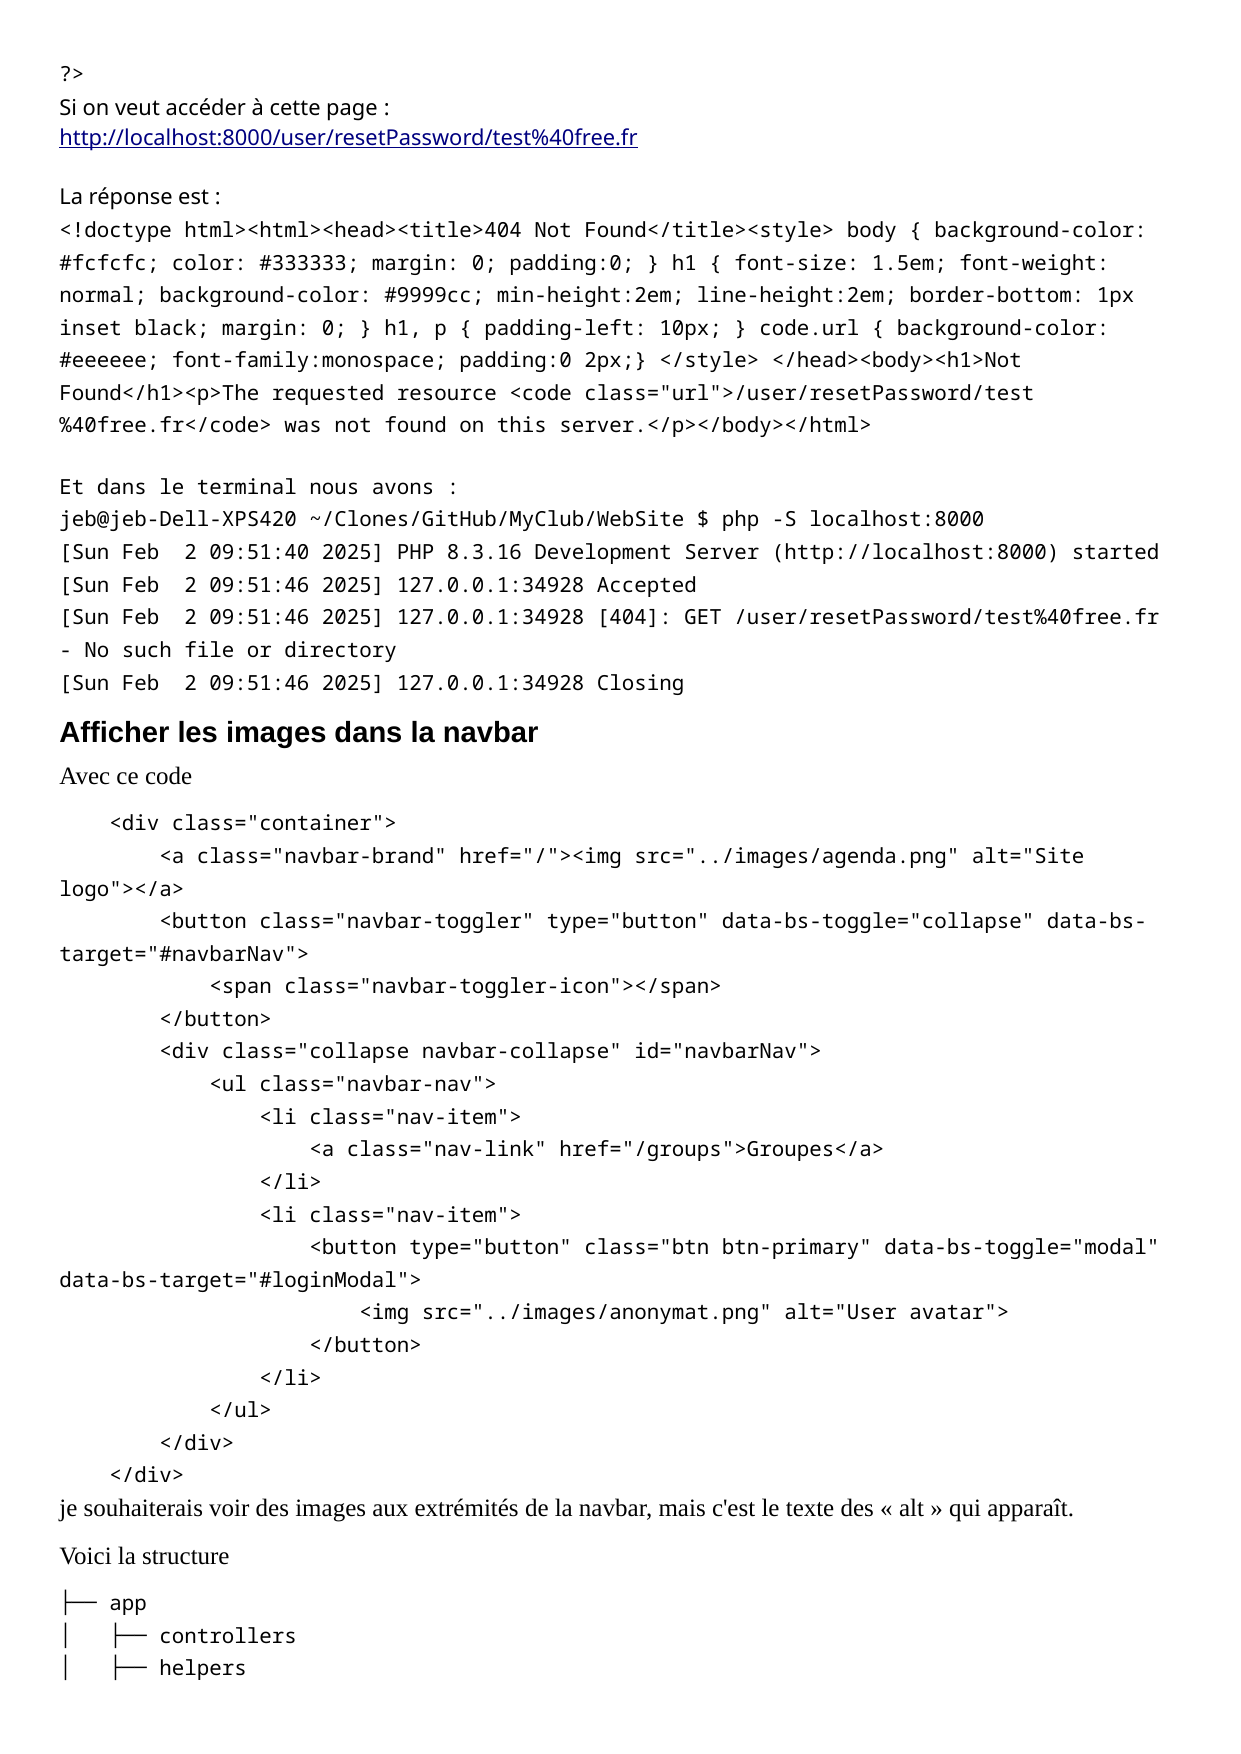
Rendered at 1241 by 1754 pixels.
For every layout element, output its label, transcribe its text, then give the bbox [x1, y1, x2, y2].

text <div class="container"> [59, 808, 1181, 837]
text <li class="nav-item"> [59, 1200, 1181, 1228]
text <button type="button" class="btn btn-primary" data-bs-toggle="modal" data-bs-target="#loginModal"> [59, 1232, 1181, 1293]
text [Sun Feb 2 09:51:46 2025] 127.0.0.1:34928 Closing [59, 668, 1181, 696]
text Et dans le terminal nous avons : jeb@jeb-Dell-XPS420 ~/Clones/GitHub/MyClub/WebSite $ php -S localhost:8000 [59, 472, 1181, 533]
text Avec ce code [59, 761, 1181, 789]
text </div> [59, 1428, 1181, 1456]
text <div class="collapse navbar-collapse" id="navbarNav"> [59, 1037, 1181, 1065]
text Si on veut accéder à cette page : http://localhost:8000/user/resetPassword/test%40free.fr [59, 92, 1181, 151]
text <a class="nav-link" href="/groups">Groupes</a> [59, 1134, 1181, 1163]
text </li> [59, 1167, 1181, 1196]
text <li class="nav-item"> [59, 1102, 1181, 1130]
text <button class="navbar-toggler" type="button" data-bs-toggle="collapse" data-bs-target="#navbarNav"> [59, 906, 1181, 967]
text </li> [59, 1363, 1181, 1391]
text ├── app [59, 1588, 1181, 1617]
text [Sun Feb 2 09:51:46 2025] 127.0.0.1:34928 [404]: GET /user/resetPassword/test%40free.fr - No such file or directory [59, 602, 1181, 663]
text </button> [59, 1004, 1181, 1032]
text </div> [59, 1461, 1181, 1489]
text <img src="../images/anonymat.png" alt="User avatar"> [59, 1297, 1181, 1326]
text │ ├── controllers [59, 1621, 1181, 1649]
text │ ├── helpers [59, 1653, 1181, 1682]
text <a class="navbar-brand" href="/"><img src="../images/agenda.png" alt="Site logo"></a> [59, 841, 1181, 902]
text ?> [59, 59, 1181, 87]
text [Sun Feb 2 09:51:46 2025] 127.0.0.1:34928 Accepted [59, 570, 1181, 598]
text Voici la structure [59, 1541, 1181, 1569]
text [Sun Feb 2 09:51:40 2025] PHP 8.3.16 Development Server (http://localhost:8000) started [59, 537, 1181, 566]
text La réponse est : <!doctype html><html><head><title>404 Not Found</title><style> body { background-color: #fcfcfc; color: #333333; margin: 0; padding:0; } h1 { font-size: 1.5em; font-weight: normal; background-color: #9999cc; min-height:2em; line-height:2em; border-bottom: 1px inset black; margin: 0; } h1, p { padding-left: 10px; } code.url { background-color: #eeeeee; font-family:monospace; padding:0 2px;} </style> </head><body><h1>Not Found</h1><p>The requested resource <code class="url">/user/resetPassword/test%40free.fr</code> was not found on this server.</p></body></html> [59, 181, 1181, 439]
text je souhaiterais voir des images aux extrémités de la navbar, mais c'est le texte des « alt » qui apparaît. [59, 1493, 1181, 1522]
text </ul> [59, 1395, 1181, 1424]
text </button> [59, 1330, 1181, 1358]
text <span class="navbar-toggler-icon"></span> [59, 971, 1181, 1000]
text <ul class="navbar-nav"> [59, 1069, 1181, 1098]
subtitle Afficher les images dans la navbar [59, 715, 1181, 748]
